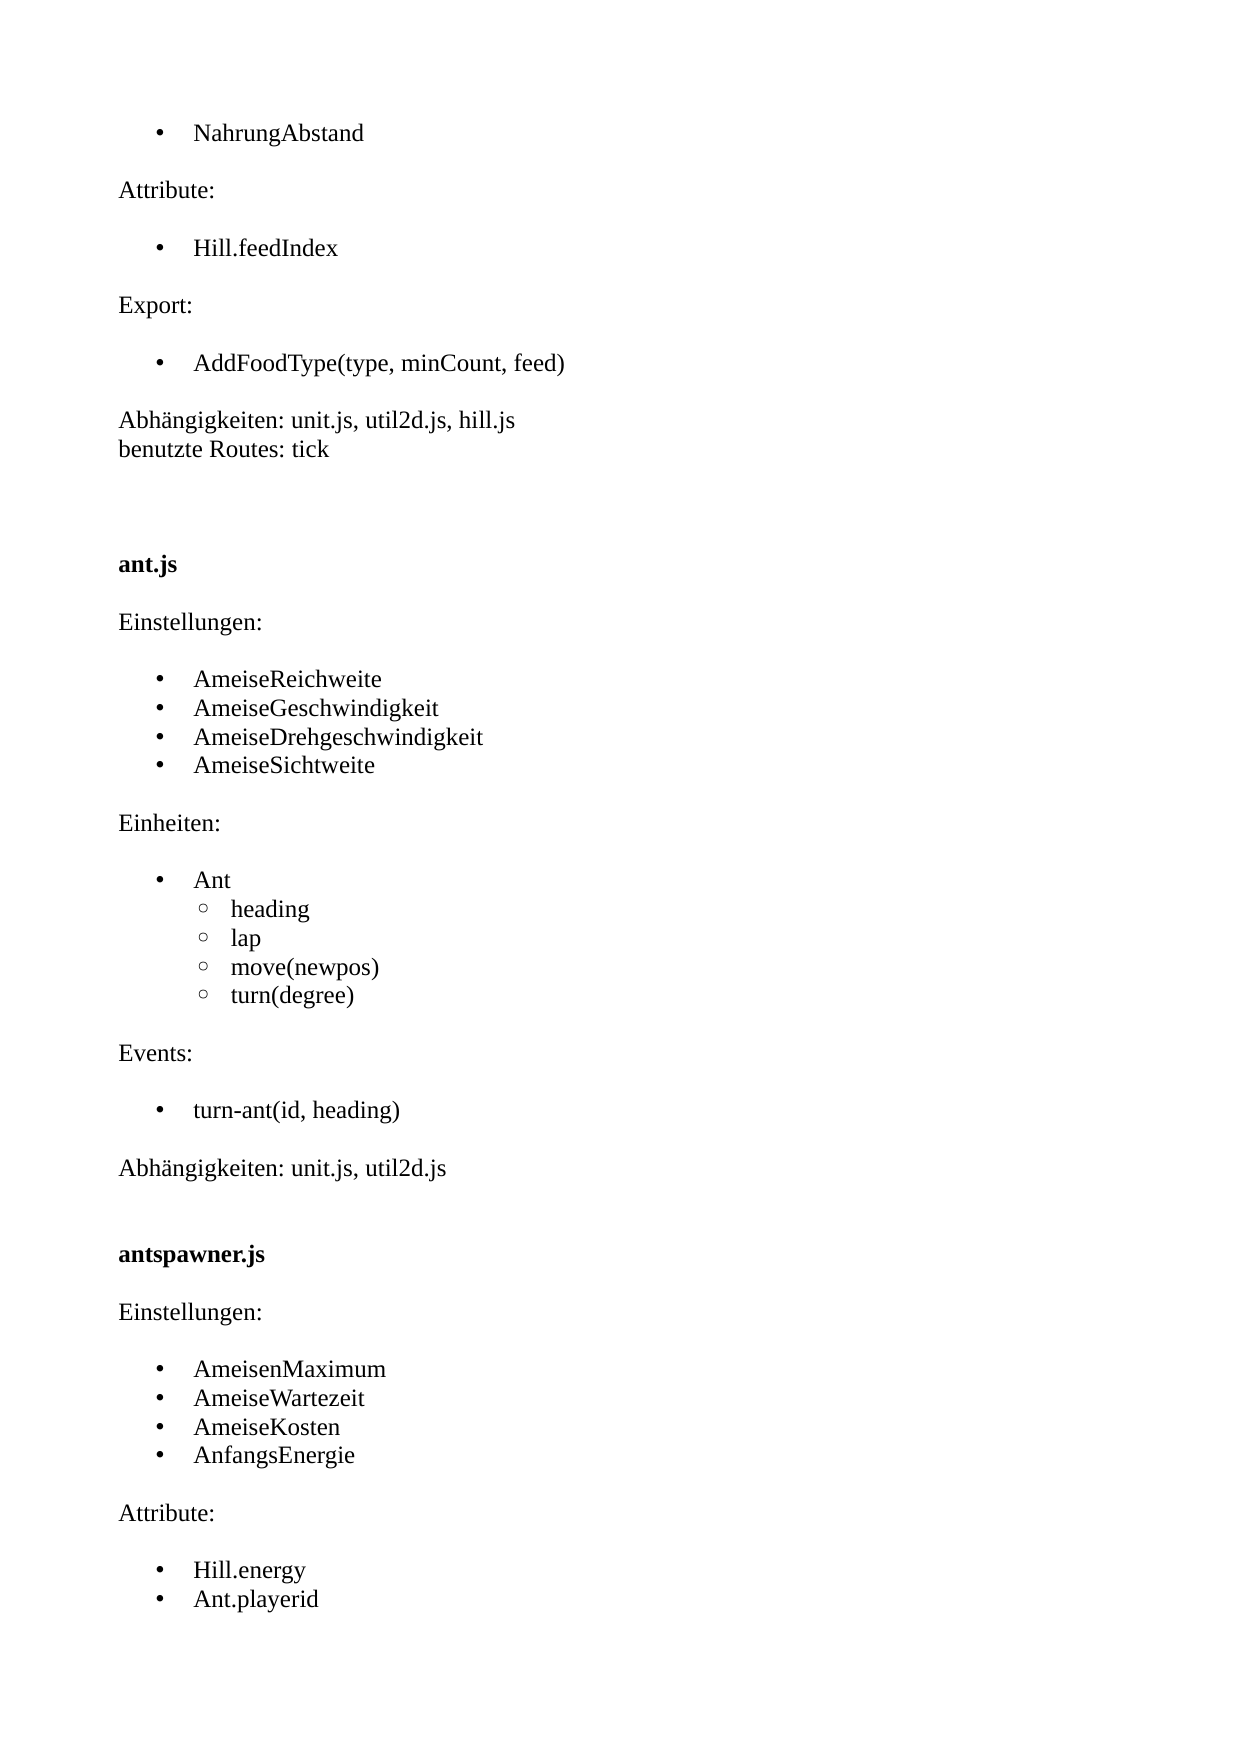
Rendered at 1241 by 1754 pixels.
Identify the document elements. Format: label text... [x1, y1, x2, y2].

list Hill.energy [156, 1556, 1122, 1584]
list heading [193, 894, 1122, 923]
list lap [193, 923, 1122, 952]
list AmeiseReichweite [156, 664, 1122, 693]
list AmeiseSichtweite [156, 751, 1122, 779]
text Export: [118, 291, 1122, 319]
text Attribute: [118, 1498, 1122, 1527]
text ant.js [118, 549, 1122, 578]
list AmeiseKosten [156, 1412, 1122, 1441]
list NahrungAbstand [156, 118, 1122, 147]
text benutzte Routes: tick [118, 434, 1122, 463]
text Einstellungen: [118, 1297, 1122, 1326]
text Einstellungen: [118, 607, 1122, 636]
text Attribute: [118, 176, 1122, 204]
text Abhängigkeiten: unit.js, util2d.js [118, 1153, 1122, 1182]
list AmeiseDrehgeschwindigkeit [156, 722, 1122, 751]
list Ant [156, 866, 1122, 894]
list Hill.feedIndex [156, 233, 1122, 262]
list AmeiseGeschwindigkeit [156, 693, 1122, 722]
list AmeiseWartezeit [156, 1383, 1122, 1412]
list Ant.playerid [156, 1584, 1122, 1613]
list turn(degree) [193, 981, 1122, 1009]
list AnfangsEnergie [156, 1441, 1122, 1469]
list move(newpos) [193, 952, 1122, 981]
list AmeisenMaximum [156, 1354, 1122, 1383]
list AddFoodType(type, minCount, feed) [156, 348, 1122, 377]
text Events: [118, 1038, 1122, 1067]
text antspawner.js [118, 1239, 1122, 1268]
text Abhängigkeiten: unit.js, util2d.js, hill.js [118, 406, 1122, 434]
list turn-ant(id, heading) [156, 1096, 1122, 1124]
text Einheiten: [118, 808, 1122, 837]
